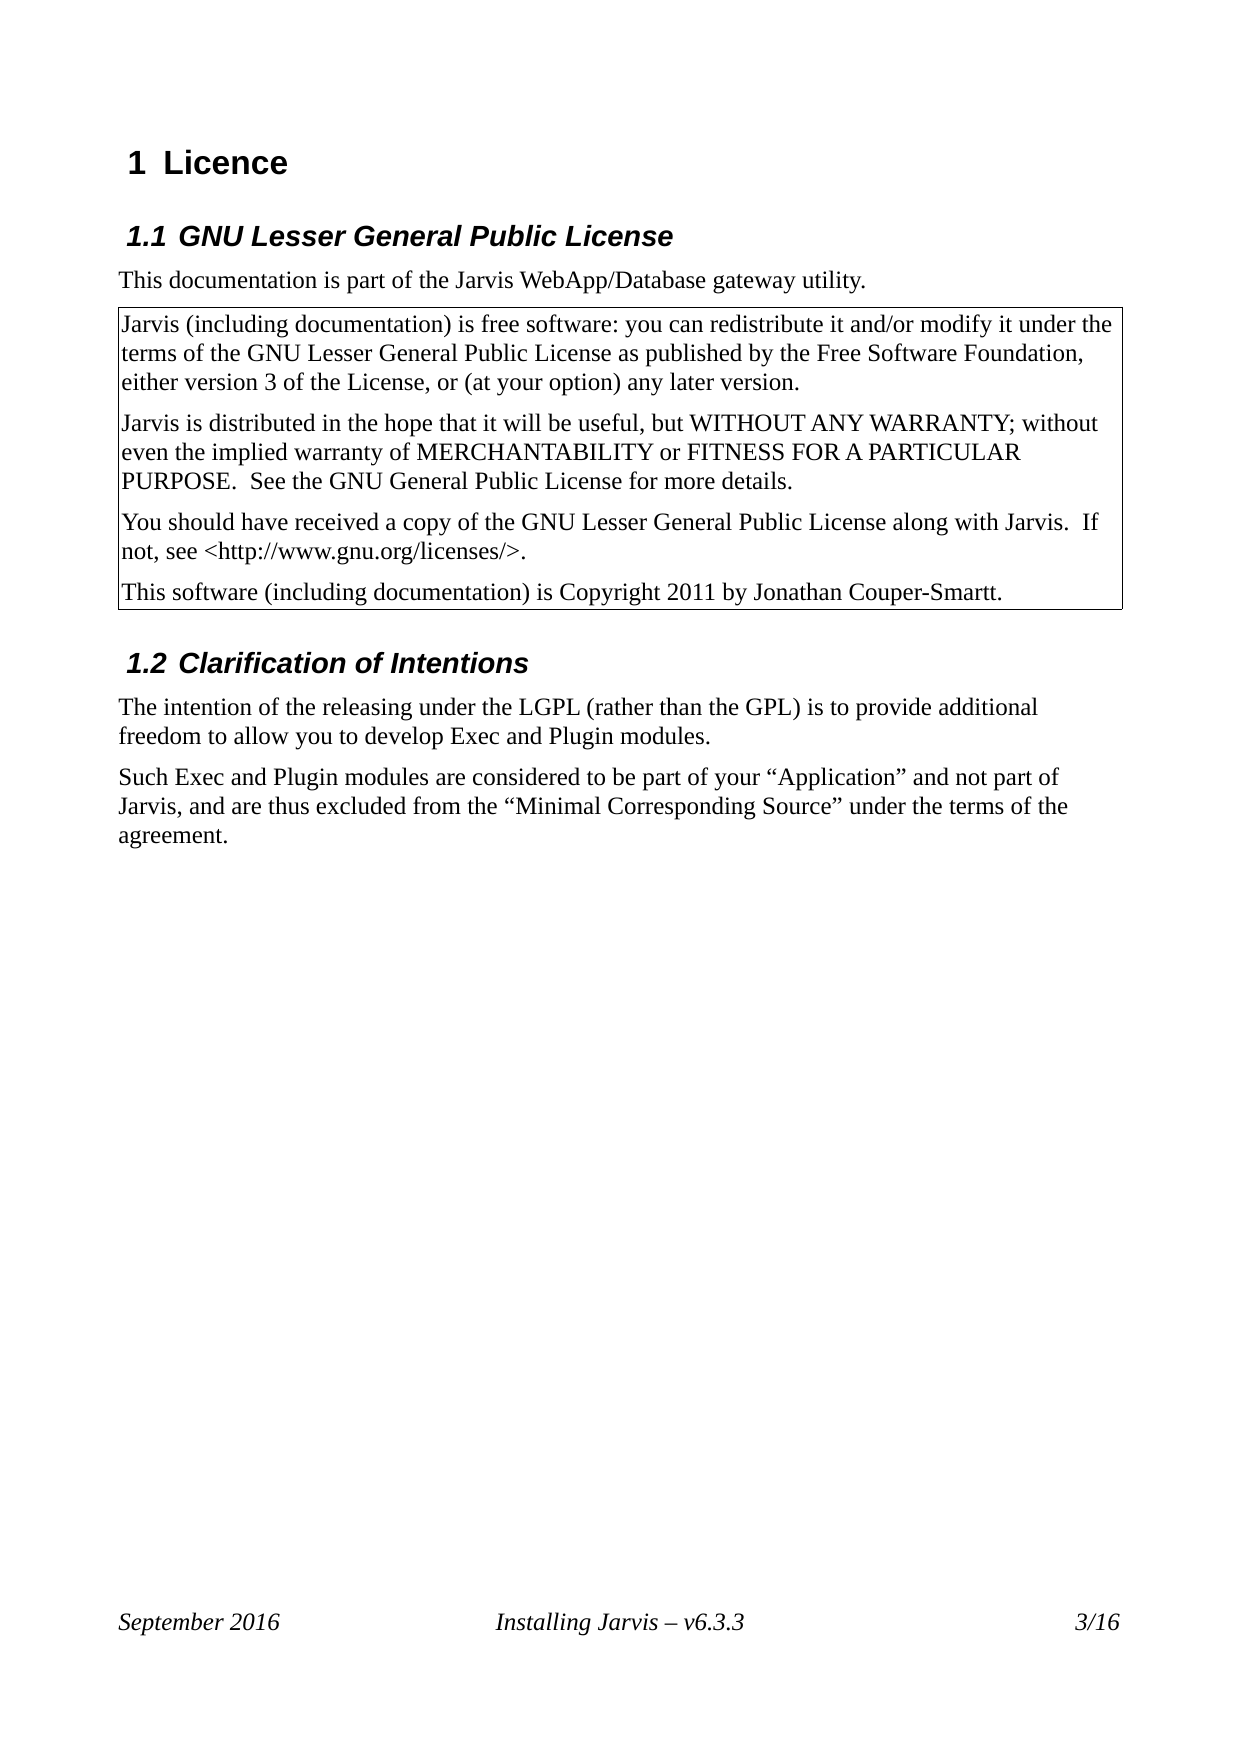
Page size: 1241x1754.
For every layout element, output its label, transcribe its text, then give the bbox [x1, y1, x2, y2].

text Jarvis is distributed in the hope that it will be useful, but WITHOUT ANY WARRANTY; without even the implied warranty of MERCHANTABILITY or FITNESS FOR A PARTICULAR PURPOSE. See the GNU General Public License for more details. [119, 405, 1122, 494]
text Such Exec and Plugin modules are considered to be part of your “Application” and not part of Jarvis, and are thus excluded from the “Minimal Corresponding Source” under the terms of the agreement. [118, 762, 1122, 849]
text This software (including documentation) is Copyright 2011 by Jonathan Couper-Smartt. [119, 574, 1122, 609]
subtitle Licence [118, 143, 1122, 182]
text The intention of the releasing under the LGPL (rather than the GPL) is to provide additional freedom to allow you to develop Exec and Plugin modules. [118, 692, 1122, 750]
text This documentation is part of the Jarvis WebApp/Database gateway utility. [118, 265, 1122, 294]
text You should have received a copy of the GNU Lesser General Public License along with Jarvis. If not, see <http://www.gnu.org/licenses/>. [119, 504, 1122, 564]
subtitle GNU Lesser General Public License [118, 219, 1122, 253]
subtitle Clarification of Intentions [118, 646, 1122, 680]
text Jarvis (including documentation) is free software: you can redistribute it and/or modify it under the terms of the GNU Lesser General Public License as published by the Free Software Foundation, either version 3 of the License, or (at your option) any later version. [119, 308, 1122, 396]
